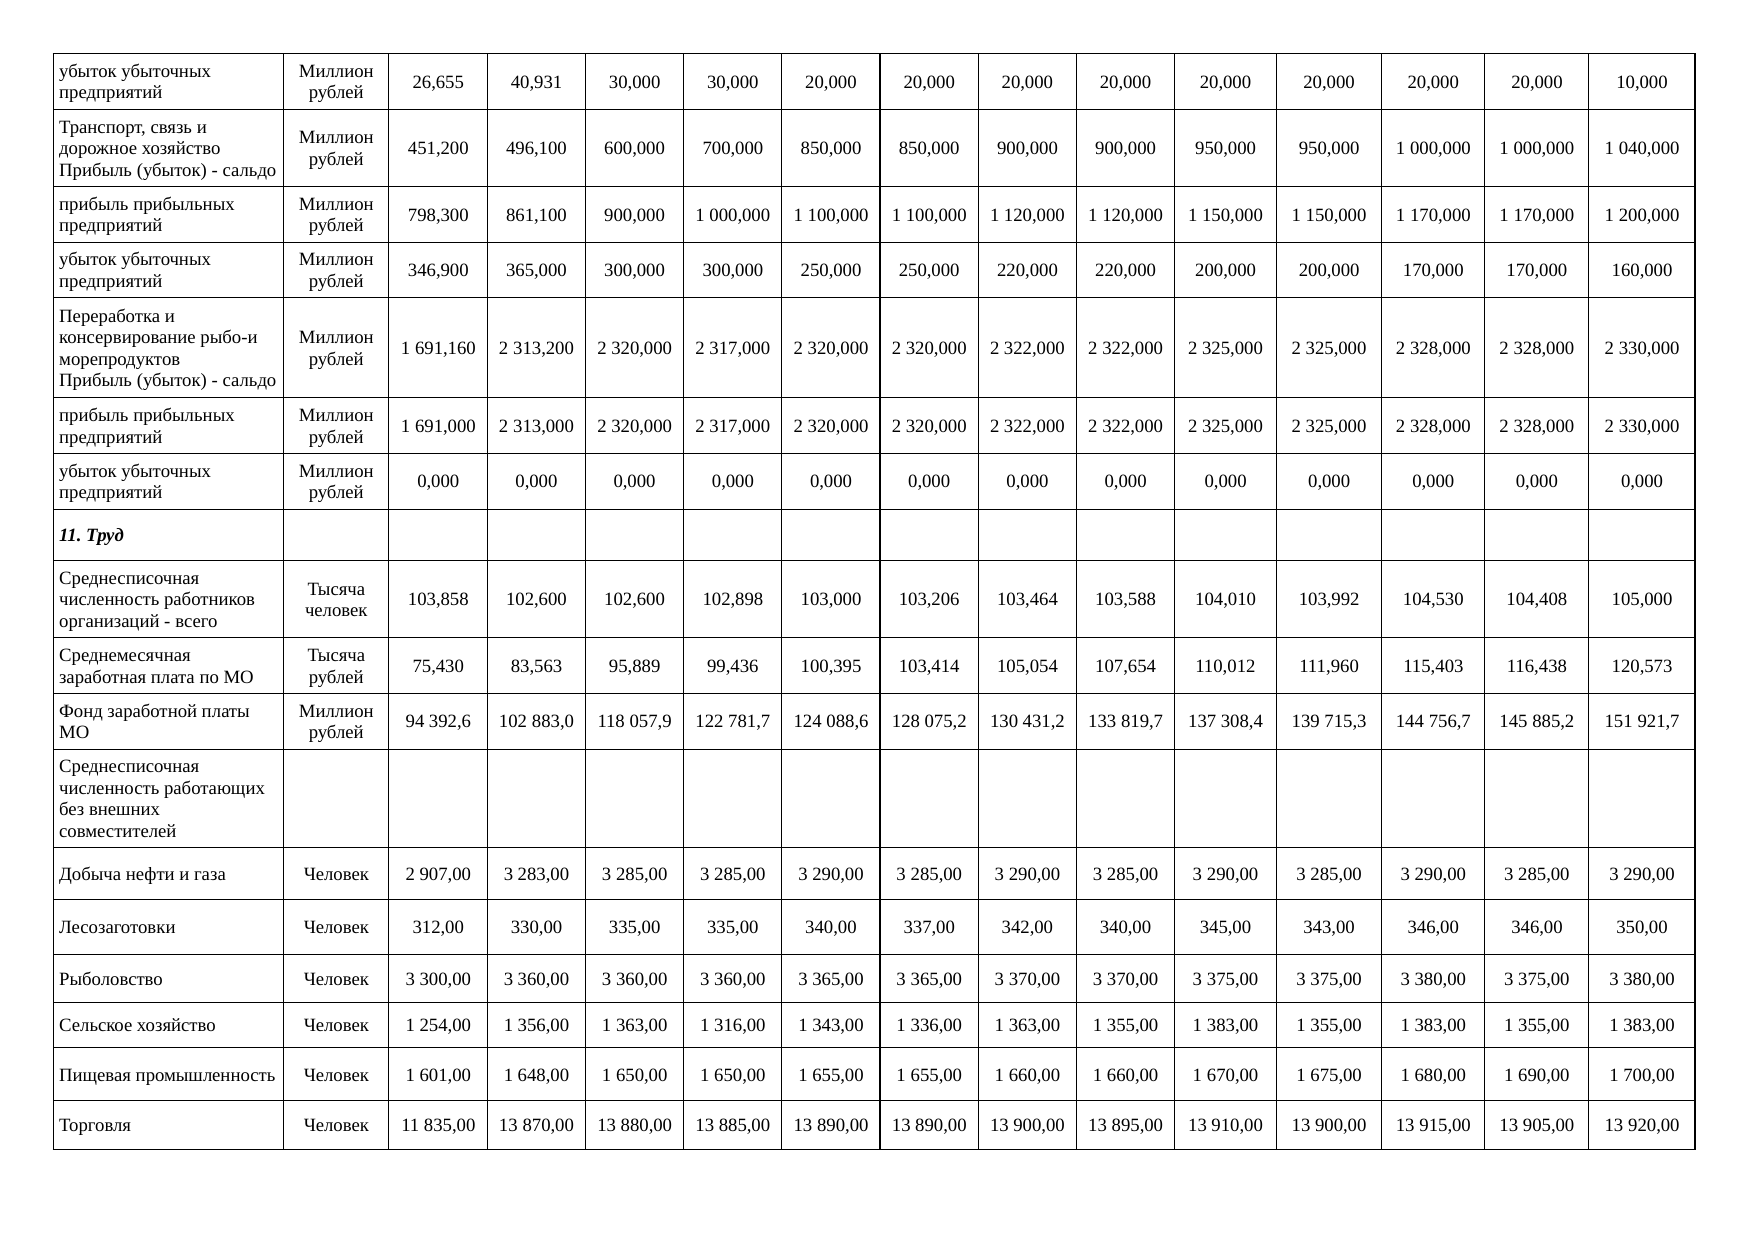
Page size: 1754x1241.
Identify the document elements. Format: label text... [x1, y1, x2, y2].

table_cell 0,000 [1077, 454, 1174, 508]
table_cell 3 360,00 [586, 955, 683, 1002]
table_cell 346,900 [389, 243, 487, 297]
table_cell 105,054 [979, 638, 1076, 693]
table_cell 1 336,00 [881, 1003, 978, 1047]
table_cell 1 100,000 [782, 187, 879, 242]
table_cell 2 328,000 [1485, 298, 1588, 397]
table_cell 1 343,00 [782, 1003, 879, 1047]
table_cell 102,600 [586, 561, 683, 637]
table_cell 3 285,00 [684, 848, 781, 899]
table_cell 103,414 [881, 638, 978, 693]
table_cell 2 325,000 [1175, 298, 1276, 397]
table_cell 1 660,00 [1077, 1048, 1174, 1100]
table_cell 2 322,000 [1077, 398, 1174, 453]
table_cell Рыболовство [54, 955, 283, 1002]
table_cell 20,000 [1077, 54, 1174, 109]
table_cell 11 835,00 [389, 1101, 487, 1149]
table_cell 124 088,6 [782, 694, 879, 748]
table_cell 200,000 [1277, 243, 1381, 297]
table_cell 346,00 [1485, 900, 1588, 953]
table_cell 2 320,000 [782, 398, 879, 453]
table_cell [586, 750, 683, 847]
table_cell Пищевая промышленность [54, 1048, 283, 1100]
table_cell 0,000 [881, 454, 978, 508]
table_cell 250,000 [881, 243, 978, 297]
table_cell 99,436 [684, 638, 781, 693]
table_cell убыток убыточных предприятий [54, 454, 283, 508]
table_cell 20,000 [979, 54, 1076, 109]
table_cell 2 320,000 [782, 298, 879, 397]
table_cell 13 895,00 [1077, 1101, 1174, 1149]
table_cell 30,000 [684, 54, 781, 109]
table_cell 95,889 [586, 638, 683, 693]
table_cell 20,000 [1485, 54, 1588, 109]
table_cell 1 150,000 [1277, 187, 1381, 242]
table_cell 2 328,000 [1382, 298, 1484, 397]
table_cell 13 900,00 [979, 1101, 1076, 1149]
table_cell 250,000 [782, 243, 879, 297]
table_cell [1277, 510, 1381, 560]
table_cell 1 660,00 [979, 1048, 1076, 1100]
table_cell Тысяча человек [284, 561, 388, 637]
table_cell 118 057,9 [586, 694, 683, 748]
table_cell 20,000 [1277, 54, 1381, 109]
table_cell 343,00 [1277, 900, 1381, 953]
table_cell 451,200 [389, 110, 487, 186]
table_cell 1 650,00 [586, 1048, 683, 1100]
table_cell 2 320,000 [881, 398, 978, 453]
table_cell 13 900,00 [1277, 1101, 1381, 1149]
table_cell Тысяча рублей [284, 638, 388, 693]
table_cell [1077, 750, 1174, 847]
table_cell 900,000 [1077, 110, 1174, 186]
table_cell 1 120,000 [1077, 187, 1174, 242]
table_cell [1382, 750, 1484, 847]
table_cell 3 285,00 [1277, 848, 1381, 899]
table_cell 1 601,00 [389, 1048, 487, 1100]
table_cell 340,00 [1077, 900, 1174, 953]
table_cell 1 691,160 [389, 298, 487, 397]
table_cell 107,654 [1077, 638, 1174, 693]
table_cell 312,00 [389, 900, 487, 953]
table_cell 200,000 [1175, 243, 1276, 297]
table_cell 340,00 [782, 900, 879, 953]
table_cell 220,000 [979, 243, 1076, 297]
table_cell Среднесписочная численность работников организаций - всего [54, 561, 283, 637]
table_cell 335,00 [586, 900, 683, 953]
table_cell 335,00 [684, 900, 781, 953]
table_cell 3 360,00 [684, 955, 781, 1002]
table_cell 151 921,7 [1589, 694, 1694, 748]
table_cell 103,206 [881, 561, 978, 637]
table_cell 30,000 [586, 54, 683, 109]
table_cell 105,000 [1589, 561, 1694, 637]
table_cell 13 890,00 [881, 1101, 978, 1149]
table_cell 2 317,000 [684, 298, 781, 397]
table_cell 94 392,6 [389, 694, 487, 748]
table_cell 144 756,7 [1382, 694, 1484, 748]
table_cell 1 650,00 [684, 1048, 781, 1100]
table_cell 2 325,000 [1277, 298, 1381, 397]
table_cell Фонд заработной платы МО [54, 694, 283, 748]
table_cell 900,000 [586, 187, 683, 242]
table_cell 2 330,000 [1589, 398, 1694, 453]
table_cell 3 290,00 [1175, 848, 1276, 899]
table_cell 3 375,00 [1485, 955, 1588, 1002]
table_cell 0,000 [979, 454, 1076, 508]
table_cell 20,000 [782, 54, 879, 109]
table_cell 2 325,000 [1175, 398, 1276, 453]
table_cell [1589, 750, 1694, 847]
table_cell 139 715,3 [1277, 694, 1381, 748]
table_cell Миллион рублей [284, 454, 388, 508]
table_cell 170,000 [1485, 243, 1588, 297]
table_cell [1175, 510, 1276, 560]
table_cell Человек [284, 900, 388, 953]
table_cell 160,000 [1589, 243, 1694, 297]
table_cell 1 000,000 [684, 187, 781, 242]
table_cell 1 040,000 [1589, 110, 1694, 186]
table_cell 1 363,00 [979, 1003, 1076, 1047]
table_cell 1 675,00 [1277, 1048, 1381, 1100]
table_cell 1 355,00 [1485, 1003, 1588, 1047]
table_cell 20,000 [1382, 54, 1484, 109]
table_cell 1 355,00 [1077, 1003, 1174, 1047]
table_cell 1 691,000 [389, 398, 487, 453]
table_cell 850,000 [881, 110, 978, 186]
table_cell Человек [284, 955, 388, 1002]
table_cell 128 075,2 [881, 694, 978, 748]
table_cell 1 670,00 [1175, 1048, 1276, 1100]
table_cell 1 648,00 [488, 1048, 585, 1100]
table_cell 100,395 [782, 638, 879, 693]
table_cell 11. Труд [54, 510, 283, 560]
table_cell 1 100,000 [881, 187, 978, 242]
table_cell 13 885,00 [684, 1101, 781, 1149]
table_cell 3 285,00 [586, 848, 683, 899]
table_cell прибыль прибыльных предприятий [54, 398, 283, 453]
table_cell 103,464 [979, 561, 1076, 637]
table_cell [488, 510, 585, 560]
table_cell 103,000 [782, 561, 879, 637]
table_cell 1 000,000 [1485, 110, 1588, 186]
table_cell Человек [284, 1048, 388, 1100]
table_cell 1 700,00 [1589, 1048, 1694, 1100]
table_cell 350,00 [1589, 900, 1694, 953]
table_cell 700,000 [684, 110, 781, 186]
table_cell 600,000 [586, 110, 683, 186]
table_cell 850,000 [782, 110, 879, 186]
table_cell [1485, 750, 1588, 847]
table_cell 2 320,000 [881, 298, 978, 397]
table_cell Добыча нефти и газа [54, 848, 283, 899]
table_cell Миллион рублей [284, 694, 388, 748]
table_cell 300,000 [684, 243, 781, 297]
table_cell 2 313,200 [488, 298, 585, 397]
table_cell Сельское хозяйство [54, 1003, 283, 1047]
table_cell 13 880,00 [586, 1101, 683, 1149]
table_cell [389, 750, 487, 847]
table_cell 0,000 [782, 454, 879, 508]
table_cell 0,000 [488, 454, 585, 508]
table_cell [782, 750, 879, 847]
table_cell [979, 750, 1076, 847]
table_cell 1 316,00 [684, 1003, 781, 1047]
table_cell 950,000 [1277, 110, 1381, 186]
table_cell 10,000 [1589, 54, 1694, 109]
table_cell 1 000,000 [1382, 110, 1484, 186]
table_cell 1 655,00 [881, 1048, 978, 1100]
table_cell 102,600 [488, 561, 585, 637]
table_cell 122 781,7 [684, 694, 781, 748]
table_cell 103,858 [389, 561, 487, 637]
table_cell 3 375,00 [1277, 955, 1381, 1002]
table_cell Миллион рублей [284, 54, 388, 109]
table_cell 0,000 [586, 454, 683, 508]
table_cell 115,403 [1382, 638, 1484, 693]
table_cell [1077, 510, 1174, 560]
table_cell 798,300 [389, 187, 487, 242]
table_cell Миллион рублей [284, 243, 388, 297]
table_cell 900,000 [979, 110, 1076, 186]
table_cell 300,000 [586, 243, 683, 297]
table_cell 103,992 [1277, 561, 1381, 637]
table_cell убыток убыточных предприятий [54, 243, 283, 297]
table_cell 13 910,00 [1175, 1101, 1276, 1149]
table_cell [881, 510, 978, 560]
table_cell 120,573 [1589, 638, 1694, 693]
table_cell 3 285,00 [1077, 848, 1174, 899]
table_cell 2 328,000 [1382, 398, 1484, 453]
table_cell 3 290,00 [1589, 848, 1694, 899]
table_cell 133 819,7 [1077, 694, 1174, 748]
table_cell 103,588 [1077, 561, 1174, 637]
table_cell 1 254,00 [389, 1003, 487, 1047]
table_cell 365,000 [488, 243, 585, 297]
table_cell 104,408 [1485, 561, 1588, 637]
table_cell 1 383,00 [1589, 1003, 1694, 1047]
table_cell 2 907,00 [389, 848, 487, 899]
table_cell 3 365,00 [782, 955, 879, 1002]
table_cell Среднемесячная заработная плата по МО [54, 638, 283, 693]
table_cell 0,000 [389, 454, 487, 508]
table_cell 3 380,00 [1589, 955, 1694, 1002]
table_cell 0,000 [1382, 454, 1484, 508]
table_cell 1 383,00 [1382, 1003, 1484, 1047]
table_cell Торговля [54, 1101, 283, 1149]
table_cell 0,000 [1277, 454, 1381, 508]
table_cell 2 322,000 [1077, 298, 1174, 397]
table_cell Человек [284, 848, 388, 899]
table_cell 1 363,00 [586, 1003, 683, 1047]
table_cell 220,000 [1077, 243, 1174, 297]
table_cell убыток убыточных предприятий [54, 54, 283, 109]
table_cell [1277, 750, 1381, 847]
table_cell Человек [284, 1003, 388, 1047]
table_cell 104,530 [1382, 561, 1484, 637]
table_cell 102,898 [684, 561, 781, 637]
table_cell 111,960 [1277, 638, 1381, 693]
table_cell 342,00 [979, 900, 1076, 953]
table_cell 346,00 [1382, 900, 1484, 953]
table_cell 75,430 [389, 638, 487, 693]
table_cell Переработка и консервирование рыбо-и морепродуктов Прибыль (убыток) - сальдо [54, 298, 283, 397]
table_cell 3 370,00 [979, 955, 1076, 1002]
table_cell 3 365,00 [881, 955, 978, 1002]
table_cell 170,000 [1382, 243, 1484, 297]
table_cell 3 360,00 [488, 955, 585, 1002]
table_cell Транспорт, связь и дорожное хозяйство Прибыль (убыток) - сальдо [54, 110, 283, 186]
table_cell 20,000 [1175, 54, 1276, 109]
table_cell Человек [284, 1101, 388, 1149]
table_cell 3 375,00 [1175, 955, 1276, 1002]
table_cell [1485, 510, 1588, 560]
table_cell Миллион рублей [284, 110, 388, 186]
table_cell 1 120,000 [979, 187, 1076, 242]
table_cell [284, 510, 388, 560]
table_cell прибыль прибыльных предприятий [54, 187, 283, 242]
table_cell 13 890,00 [782, 1101, 879, 1149]
table_cell 950,000 [1175, 110, 1276, 186]
table_cell [782, 510, 879, 560]
table_cell 20,000 [881, 54, 978, 109]
table_cell 1 200,000 [1589, 187, 1694, 242]
table_cell 1 655,00 [782, 1048, 879, 1100]
table_cell [684, 750, 781, 847]
table_cell [979, 510, 1076, 560]
table_cell [488, 750, 585, 847]
table_cell 13 920,00 [1589, 1101, 1694, 1149]
table_cell 3 300,00 [389, 955, 487, 1002]
table_cell 1 355,00 [1277, 1003, 1381, 1047]
table_cell 2 322,000 [979, 398, 1076, 453]
table_cell [881, 750, 978, 847]
table_cell 104,010 [1175, 561, 1276, 637]
table_cell [1589, 510, 1694, 560]
table_cell Миллион рублей [284, 187, 388, 242]
table_cell 861,100 [488, 187, 585, 242]
table_cell 3 370,00 [1077, 955, 1174, 1002]
table_cell 2 313,000 [488, 398, 585, 453]
table_cell 2 317,000 [684, 398, 781, 453]
table_cell 1 170,000 [1382, 187, 1484, 242]
table_cell Миллион рублей [284, 398, 388, 453]
table_cell 2 330,000 [1589, 298, 1694, 397]
table_cell 1 356,00 [488, 1003, 585, 1047]
table_cell 116,438 [1485, 638, 1588, 693]
table_cell 1 690,00 [1485, 1048, 1588, 1100]
table_cell 13 870,00 [488, 1101, 585, 1149]
table_cell 3 380,00 [1382, 955, 1484, 1002]
table_cell [284, 750, 388, 847]
table_cell 1 383,00 [1175, 1003, 1276, 1047]
table_cell 1 680,00 [1382, 1048, 1484, 1100]
table_cell 40,931 [488, 54, 585, 109]
table_cell 13 915,00 [1382, 1101, 1484, 1149]
table_cell 3 285,00 [881, 848, 978, 899]
table_cell 337,00 [881, 900, 978, 953]
table_cell [684, 510, 781, 560]
table_cell Миллион рублей [284, 298, 388, 397]
table_cell 496,100 [488, 110, 585, 186]
table_cell 2 322,000 [979, 298, 1076, 397]
table_cell 137 308,4 [1175, 694, 1276, 748]
table_cell 2 320,000 [586, 398, 683, 453]
table_cell 1 150,000 [1175, 187, 1276, 242]
table_cell 110,012 [1175, 638, 1276, 693]
table_cell 1 170,000 [1485, 187, 1588, 242]
table_cell [1175, 750, 1276, 847]
table_cell 3 290,00 [782, 848, 879, 899]
table_cell 2 320,000 [586, 298, 683, 397]
table_cell Лесозаготовки [54, 900, 283, 953]
table_cell 3 283,00 [488, 848, 585, 899]
table_cell 3 290,00 [1382, 848, 1484, 899]
table_cell 102 883,0 [488, 694, 585, 748]
table_cell 0,000 [684, 454, 781, 508]
table_cell 26,655 [389, 54, 487, 109]
table_cell 83,563 [488, 638, 585, 693]
table_cell 330,00 [488, 900, 585, 953]
table_cell 2 325,000 [1277, 398, 1381, 453]
table_cell [389, 510, 487, 560]
table_cell 2 328,000 [1485, 398, 1588, 453]
table_cell 3 290,00 [979, 848, 1076, 899]
table_cell Среднесписочная численность работающих без внешних совместителей [54, 750, 283, 847]
table_cell 145 885,2 [1485, 694, 1588, 748]
table_cell 0,000 [1589, 454, 1694, 508]
table_cell 3 285,00 [1485, 848, 1588, 899]
table_cell [586, 510, 683, 560]
table_cell 0,000 [1485, 454, 1588, 508]
table_cell [1382, 510, 1484, 560]
table_cell 345,00 [1175, 900, 1276, 953]
table_cell 13 905,00 [1485, 1101, 1588, 1149]
table_cell 0,000 [1175, 454, 1276, 508]
table_cell 130 431,2 [979, 694, 1076, 748]
